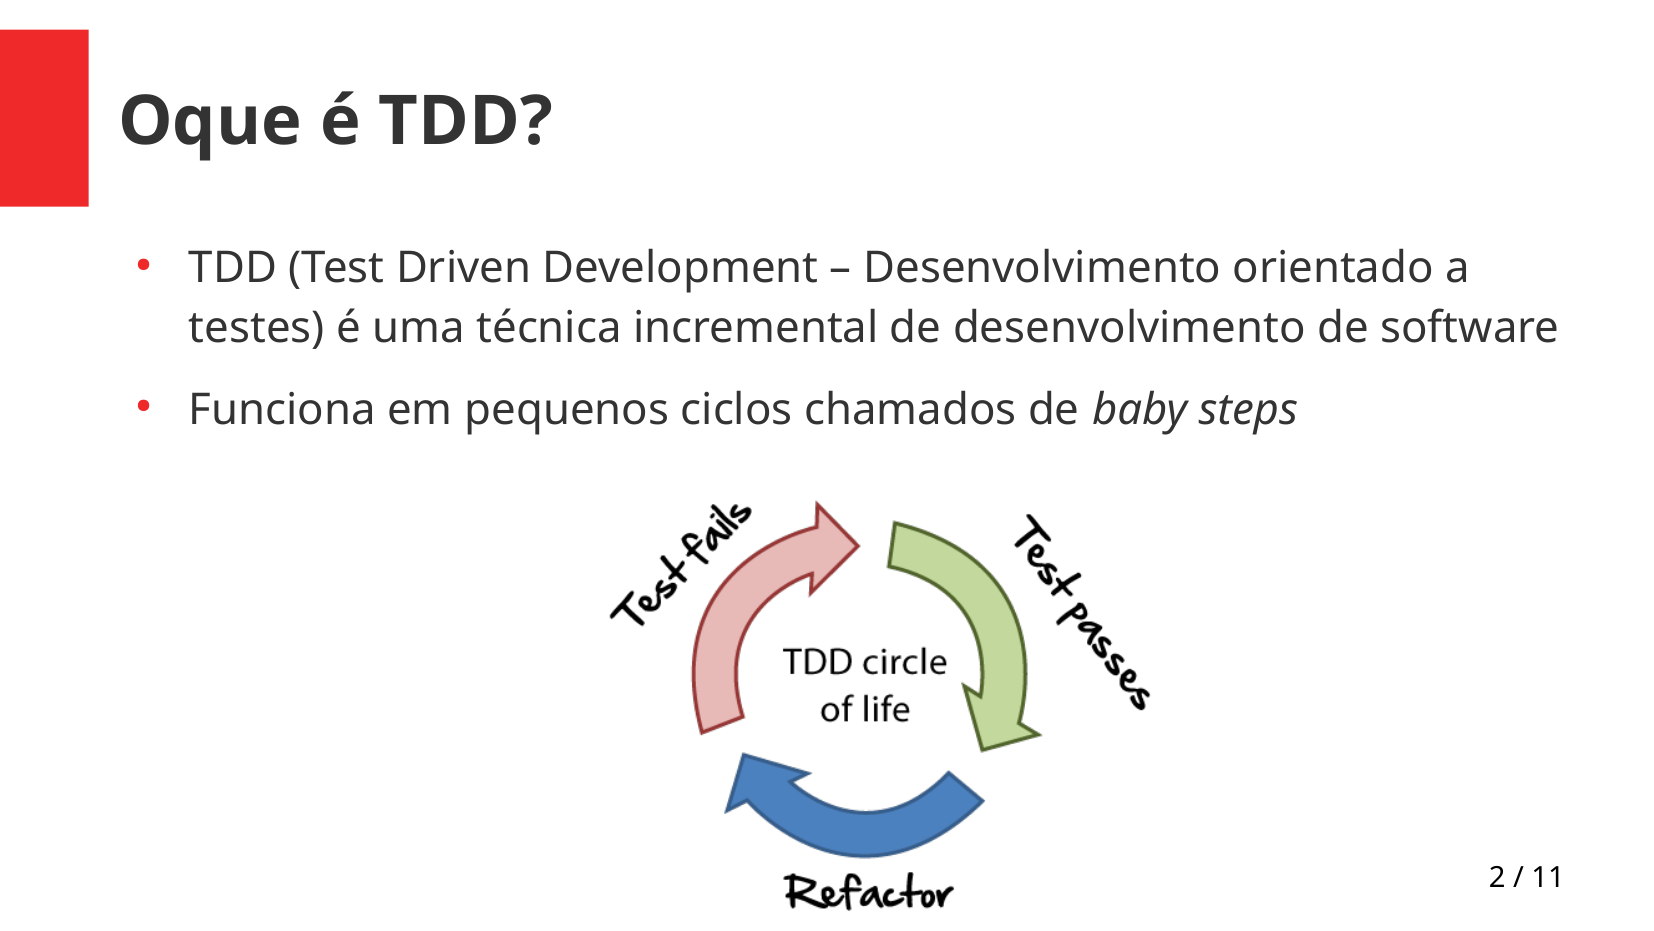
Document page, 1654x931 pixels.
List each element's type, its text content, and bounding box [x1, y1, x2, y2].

list TDD (Test Driven Development – Desenvolvimento orientado a testes) é uma técnica incremental de desenvolvimento de software Funciona em pequenos ciclos chamados de baby steps [118, 236, 1595, 798]
title Oque é TDD? [118, 29, 1595, 207]
picture [590, 467, 1182, 931]
